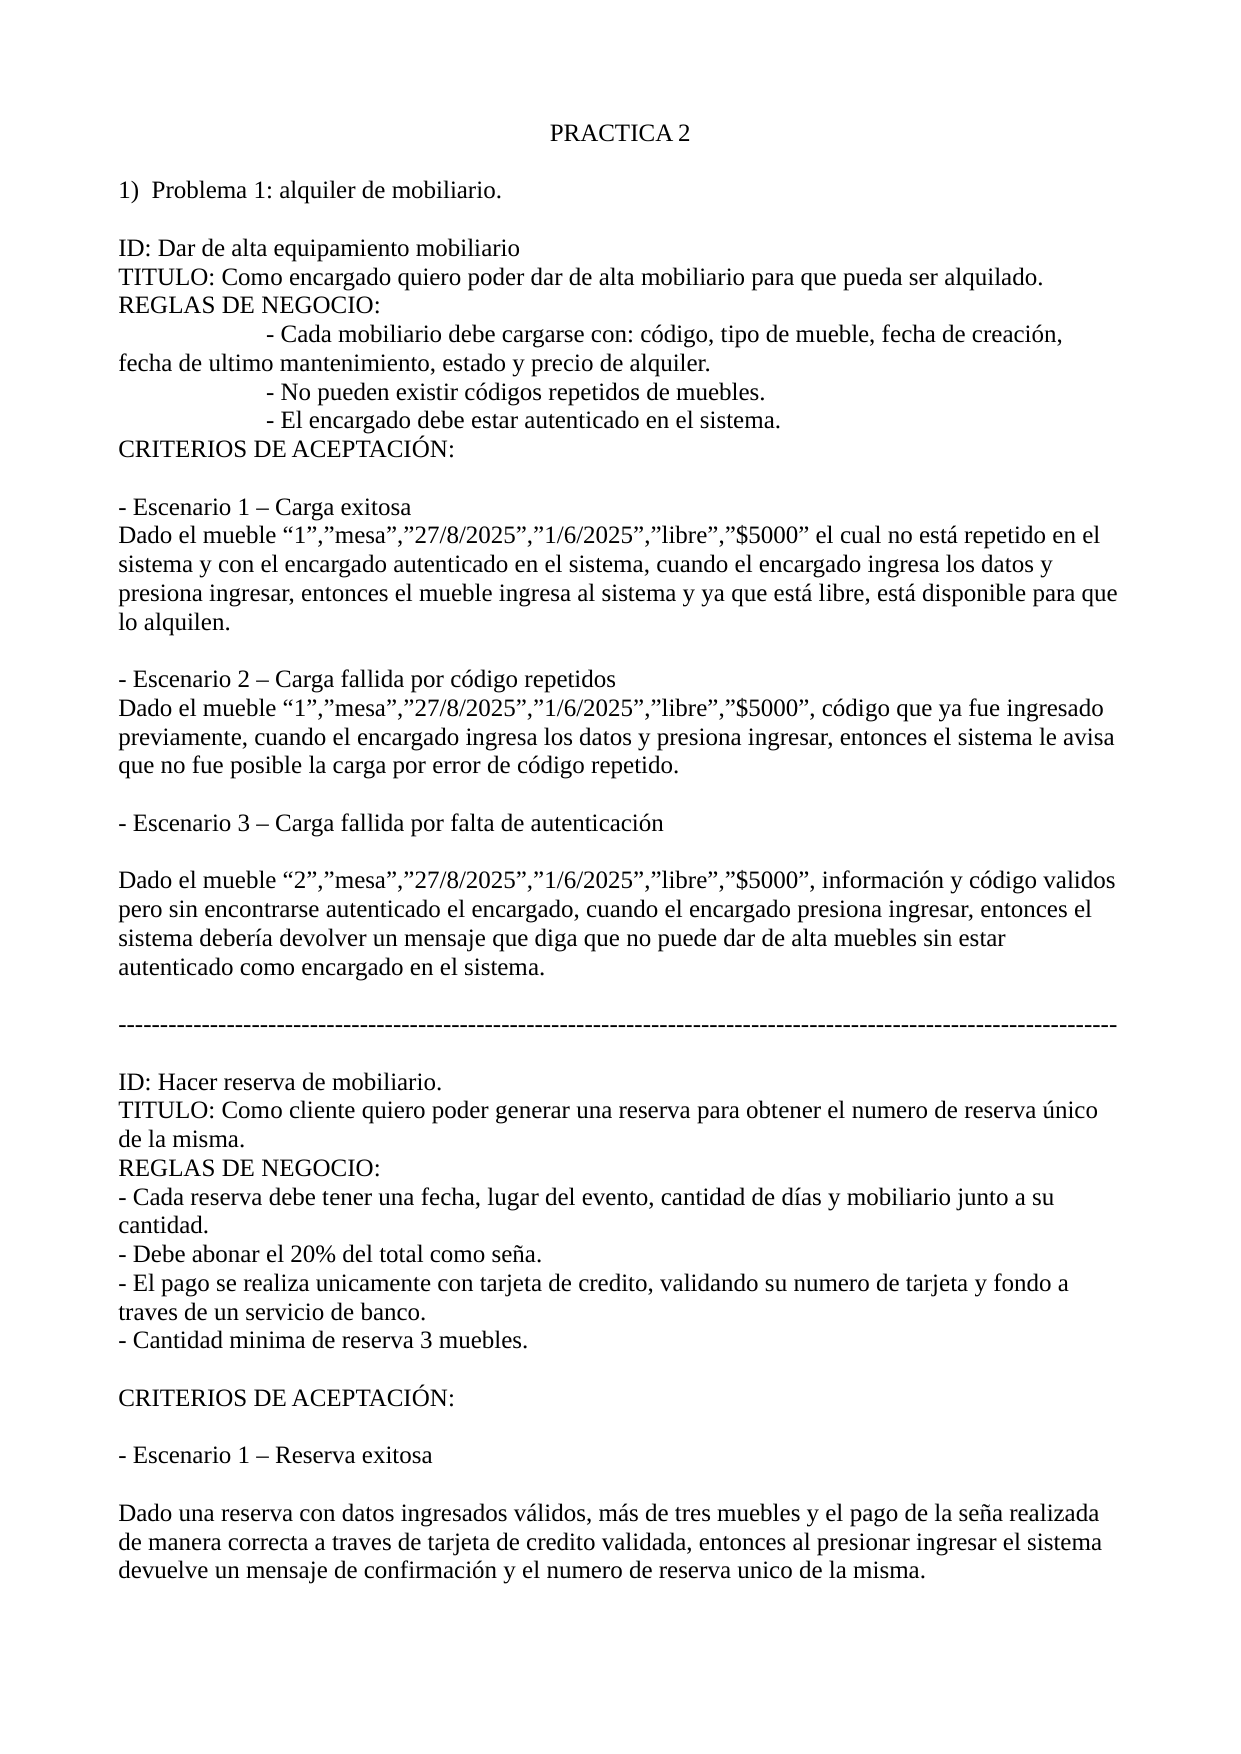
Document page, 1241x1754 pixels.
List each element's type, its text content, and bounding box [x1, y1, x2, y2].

text - Cantidad minima de reserva 3 muebles. [118, 1326, 1122, 1354]
text - El pago se realiza unicamente con tarjeta de credito, validando su numero de tarjeta y fondo a traves de un servicio de banco. [118, 1268, 1122, 1326]
text Dado el mueble “2”,”mesa”,”27/8/2025”,”1/6/2025”,”libre”,”$5000”, información y código validos pero sin encontrarse autenticado el encargado, cuando el encargado presiona ingresar, entonces el sistema debería devolver un mensaje que diga que no puede dar de alta muebles sin estar autenticado como encargado en el sistema. [118, 866, 1122, 981]
text ID: Dar de alta equipamiento mobiliario [118, 233, 1122, 262]
text TITULO: Como cliente quiero poder generar una reserva para obtener el numero de reserva único de la misma. [118, 1096, 1122, 1153]
text - El encargado debe estar autenticado en el sistema. [118, 406, 1122, 434]
text TITULO: Como encargado quiero poder dar de alta mobiliario para que pueda ser alquilado. [118, 262, 1122, 291]
text - Escenario 1 – Carga exitosa [118, 492, 1122, 521]
text - Cada reserva debe tener una fecha, lugar del evento, cantidad de días y mobiliario junto a su cantidad. [118, 1182, 1122, 1239]
text - Debe abonar el 20% del total como seña. [118, 1239, 1122, 1268]
text ------------------------------------------------------------------------------------------------------------------------ [118, 1009, 1122, 1038]
text ID: Hacer reserva de mobiliario. [118, 1067, 1122, 1096]
text CRITERIOS DE ACEPTACIÓN: [118, 1383, 1122, 1412]
text - No pueden existir códigos repetidos de muebles. [118, 377, 1122, 406]
text PRACTICA 2 [118, 118, 1122, 147]
text - Escenario 1 – Reserva exitosa [118, 1441, 1122, 1469]
text Dado el mueble “1”,”mesa”,”27/8/2025”,”1/6/2025”,”libre”,”$5000”, código que ya fue ingresado previamente, cuando el encargado ingresa los datos y presiona ingresar, entonces el sistema le avisa que no fue posible la carga por error de código repetido. [118, 693, 1122, 779]
text REGLAS DE NEGOCIO: [118, 1153, 1122, 1182]
text - Cada mobiliario debe cargarse con: código, tipo de mueble, fecha de creación, fecha de ultimo mantenimiento, estado y precio de alquiler. [118, 319, 1122, 377]
text Dado el mueble “1”,”mesa”,”27/8/2025”,”1/6/2025”,”libre”,”$5000” el cual no está repetido en el sistema y con el encargado autenticado en el sistema, cuando el encargado ingresa los datos y presiona ingresar, entonces el mueble ingresa al sistema y ya que está libre, está disponible para que lo alquilen. [118, 521, 1122, 636]
text - Escenario 2 – Carga fallida por código repetidos [118, 664, 1122, 693]
text Dado una reserva con datos ingresados válidos, más de tres muebles y el pago de la seña realizada de manera correcta a traves de tarjeta de credito validada, entonces al presionar ingresar el sistema devuelve un mensaje de confirmación y el numero de reserva unico de la misma. [118, 1498, 1122, 1584]
text 1) Problema 1: alquiler de mobiliario. [118, 176, 1122, 204]
text - Escenario 3 – Carga fallida por falta de autenticación [118, 808, 1122, 837]
text CRITERIOS DE ACEPTACIÓN: [118, 434, 1122, 463]
text REGLAS DE NEGOCIO: [118, 291, 1122, 319]
